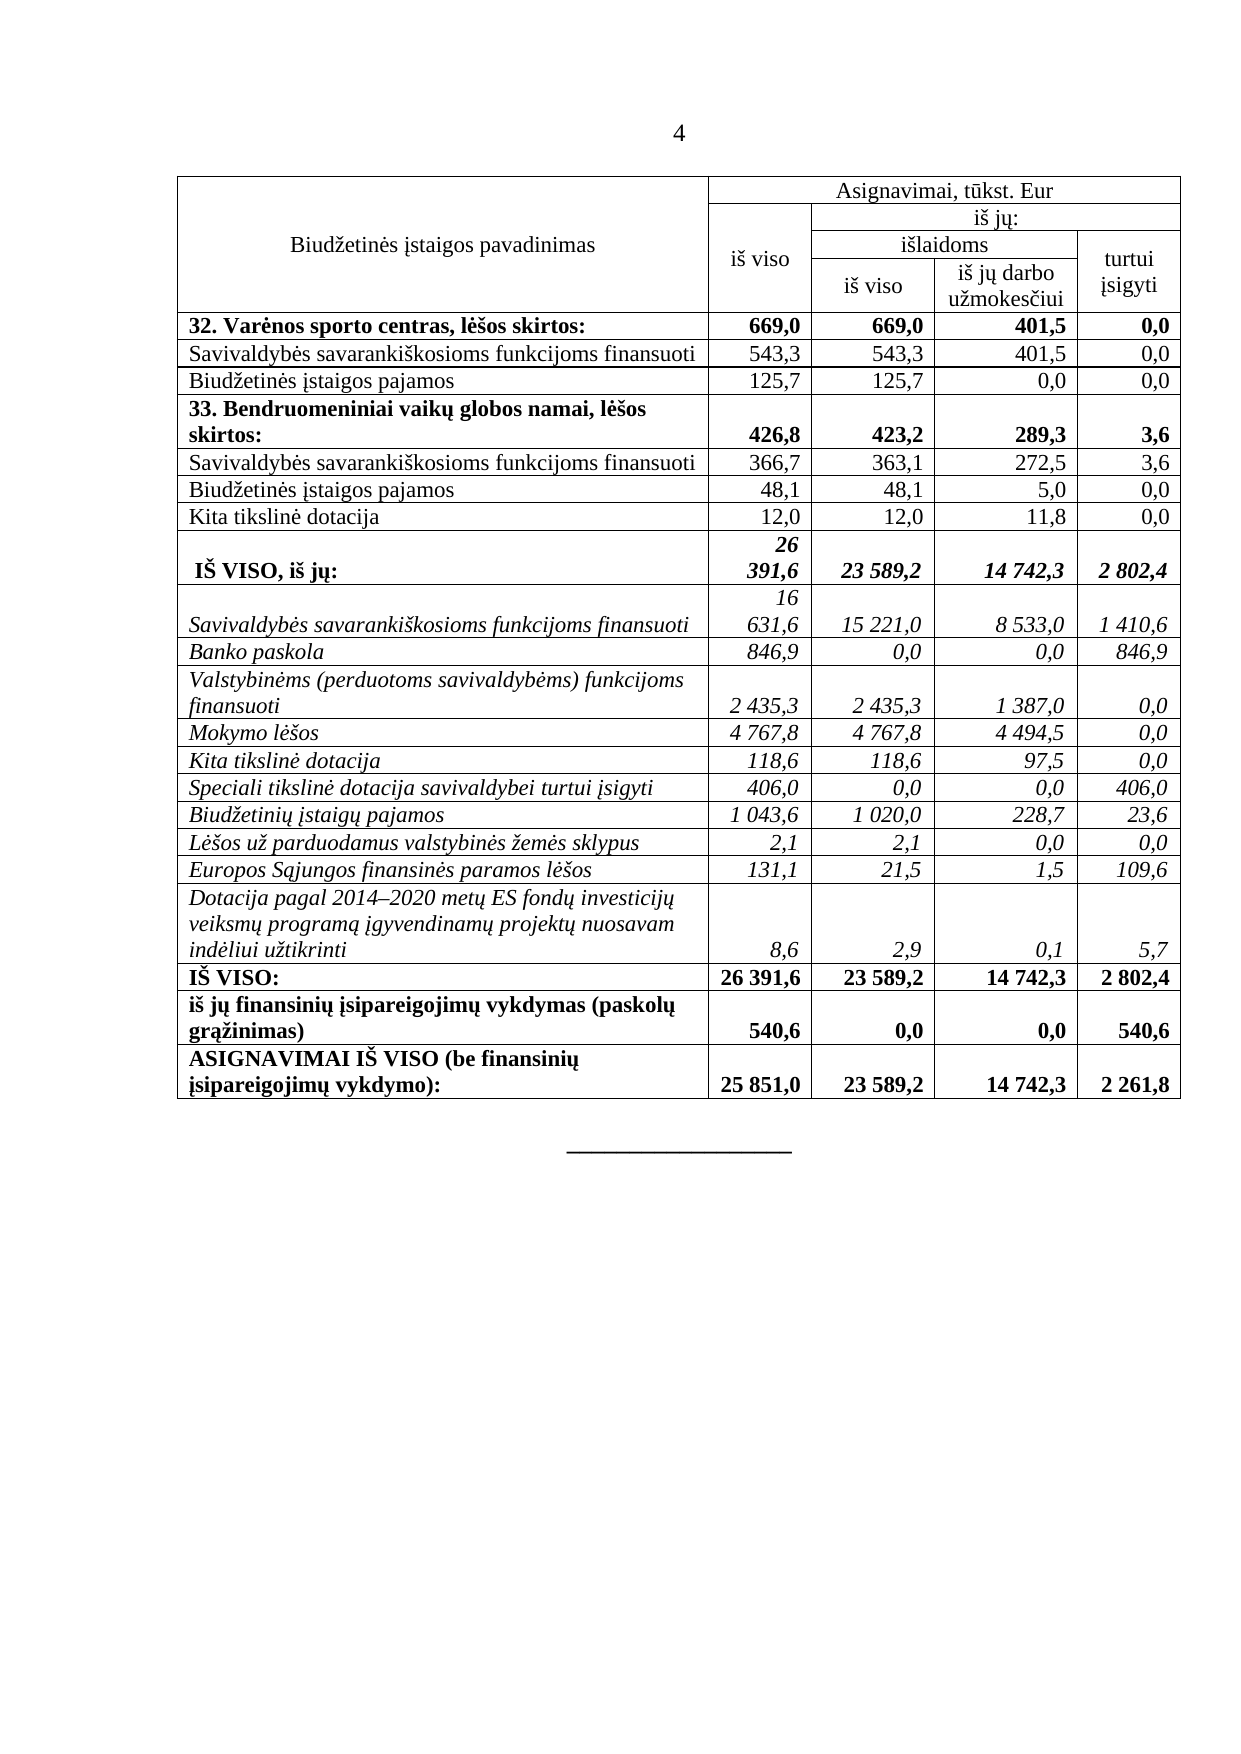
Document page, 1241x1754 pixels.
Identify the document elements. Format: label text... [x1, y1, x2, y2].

table_cell 426,8 [709, 395, 811, 447]
table_cell 2 802,4 [1078, 531, 1180, 583]
table_cell 16 631,6 [709, 585, 811, 637]
table_cell 289,3 [935, 395, 1077, 447]
table_cell 48,1 [812, 476, 934, 502]
table_cell Biudžetinės įstaigos pajamos [178, 476, 708, 502]
table_cell 0,0 [1078, 666, 1180, 718]
table_cell 32. Varėnos sporto centras, lėšos skirtos: [178, 313, 708, 339]
table_cell 0,0 [812, 991, 934, 1044]
table_cell 0,1 [935, 884, 1077, 963]
table_cell 228,7 [935, 802, 1077, 828]
table_cell 25 851,0 [709, 1045, 811, 1098]
table_cell 366,7 [709, 449, 811, 475]
table_cell 1 043,6 [709, 802, 811, 828]
table_cell 2 435,3 [709, 666, 811, 718]
table_cell 125,7 [812, 368, 934, 394]
table_cell 23,6 [1078, 802, 1180, 828]
table_cell 0,0 [1078, 747, 1180, 773]
table_cell 543,3 [812, 340, 934, 366]
table_cell 0,0 [1078, 503, 1180, 530]
table_cell 4 494,5 [935, 719, 1077, 746]
table_cell 0,0 [812, 774, 934, 801]
table_cell 14 742,3 [935, 531, 1077, 583]
table_cell 26 391,6 [709, 964, 811, 990]
table_cell Biudžetinės įstaigos pajamos [178, 368, 708, 394]
table_cell 0,0 [1078, 368, 1180, 394]
table_cell ASIGNAVIMAI IŠ VISO (be finansinių įsipareigojimų vykdymo): [178, 1045, 708, 1098]
table_cell 2,9 [812, 884, 934, 963]
table_cell Kita tikslinė dotacija [178, 503, 708, 530]
table_cell 131,1 [709, 856, 811, 883]
table_cell Biudžetinių įstaigų pajamos [178, 802, 708, 828]
table_cell 1 410,6 [1078, 585, 1180, 637]
table_cell 118,6 [812, 747, 934, 773]
table_cell 97,5 [935, 747, 1077, 773]
table_cell 8,6 [709, 884, 811, 963]
table_cell iš jų finansinių įsipareigojimų vykdymas (paskolų grąžinimas) [178, 991, 708, 1044]
table_cell 4 767,8 [812, 719, 934, 746]
table_cell 21,5 [812, 856, 934, 883]
table_cell išlaidoms [812, 231, 1077, 258]
table_cell Valstybinėms (perduotoms savivaldybėms) funkcijoms finansuoti [178, 666, 708, 718]
table_cell 3,6 [1078, 395, 1180, 447]
table_cell IŠ VISO: [178, 964, 708, 990]
table_cell 669,0 [812, 313, 934, 339]
table_cell 33. Bendruomeniniai vaikų globos namai, lėšos skirtos: [178, 395, 708, 447]
table_cell 0,0 [1078, 476, 1180, 502]
table_cell 48,1 [709, 476, 811, 502]
table_cell Lėšos už parduodamus valstybinės žemės sklypus [178, 829, 708, 855]
table_cell Kita tikslinė dotacija [178, 747, 708, 773]
table_cell Speciali tikslinė dotacija savivaldybei turtui įsigyti [178, 774, 708, 801]
table_cell 846,9 [709, 638, 811, 664]
table_header Biudžetinės įstaigos pavadinimas [178, 177, 708, 312]
table_cell 0,0 [935, 638, 1077, 664]
table_cell Savivaldybės savarankiškosioms funkcijoms finansuoti [178, 585, 708, 637]
table_cell 669,0 [709, 313, 811, 339]
table_cell Banko paskola [178, 638, 708, 664]
table_cell 1 387,0 [935, 666, 1077, 718]
table_cell Savivaldybės savarankiškosioms funkcijoms finansuoti [178, 449, 708, 475]
table_cell Dotacija pagal 2014–2020 metų ES fondų investicijų veiksmų programą įgyvendinamų projektų nuosavam indėliui užtikrinti [178, 884, 708, 963]
table_cell 14 742,3 [935, 1045, 1077, 1098]
table_cell 12,0 [709, 503, 811, 530]
table_cell Europos Sąjungos finansinės paramos lėšos [178, 856, 708, 883]
table_cell Savivaldybės savarankiškosioms funkcijoms finansuoti [178, 340, 708, 366]
table_cell IŠ VISO, iš jų: [178, 531, 708, 583]
table_cell 363,1 [812, 449, 934, 475]
table_cell 401,5 [935, 313, 1077, 339]
table_cell Mokymo lėšos [178, 719, 708, 746]
text __________________ [177, 1127, 1181, 1156]
table_cell iš viso [812, 259, 934, 312]
table_cell 423,2 [812, 395, 934, 447]
table_cell 15 221,0 [812, 585, 934, 637]
table_cell 0,0 [1078, 313, 1180, 339]
table_cell 543,3 [709, 340, 811, 366]
table_cell 540,6 [709, 991, 811, 1044]
table_cell 14 742,3 [935, 964, 1077, 990]
table_cell 5,7 [1078, 884, 1180, 963]
table_cell iš viso [709, 204, 811, 312]
table_cell 272,5 [935, 449, 1077, 475]
table_cell 2 261,8 [1078, 1045, 1180, 1098]
table_cell 0,0 [935, 991, 1077, 1044]
table_cell iš jų: [812, 204, 1180, 230]
table_cell 11,8 [935, 503, 1077, 530]
table_cell 26 391,6 [709, 531, 811, 583]
table_cell 109,6 [1078, 856, 1180, 883]
table_cell 118,6 [709, 747, 811, 773]
table_cell 23 589,2 [812, 964, 934, 990]
table_cell 401,5 [935, 340, 1077, 366]
table_cell 12,0 [812, 503, 934, 530]
table_cell 4 767,8 [709, 719, 811, 746]
table_cell 1,5 [935, 856, 1077, 883]
table_cell 406,0 [1078, 774, 1180, 801]
table_cell 0,0 [1078, 829, 1180, 855]
table_cell 5,0 [935, 476, 1077, 502]
table_cell 0,0 [1078, 340, 1180, 366]
table_cell 0,0 [935, 829, 1077, 855]
table_cell 2 802,4 [1078, 964, 1180, 990]
table_cell 3,6 [1078, 449, 1180, 475]
table_cell 0,0 [1078, 719, 1180, 746]
table_cell 2 435,3 [812, 666, 934, 718]
table_cell 2,1 [709, 829, 811, 855]
table_cell iš jų darbo užmokesčiui [935, 259, 1077, 312]
table_cell 846,9 [1078, 638, 1180, 664]
table_cell 2,1 [812, 829, 934, 855]
table_cell 1 020,0 [812, 802, 934, 828]
table_cell 23 589,2 [812, 1045, 934, 1098]
table_cell 0,0 [812, 638, 934, 664]
table_cell 0,0 [935, 774, 1077, 801]
table_cell 0,0 [935, 368, 1077, 394]
table_cell 8 533,0 [935, 585, 1077, 637]
table_cell 125,7 [709, 368, 811, 394]
table_cell 540,6 [1078, 991, 1180, 1044]
table_cell turtui įsigyti [1078, 231, 1180, 312]
table_cell 406,0 [709, 774, 811, 801]
table_cell 23 589,2 [812, 531, 934, 583]
table_header Asignavimai, tūkst. Eur [709, 177, 1180, 203]
